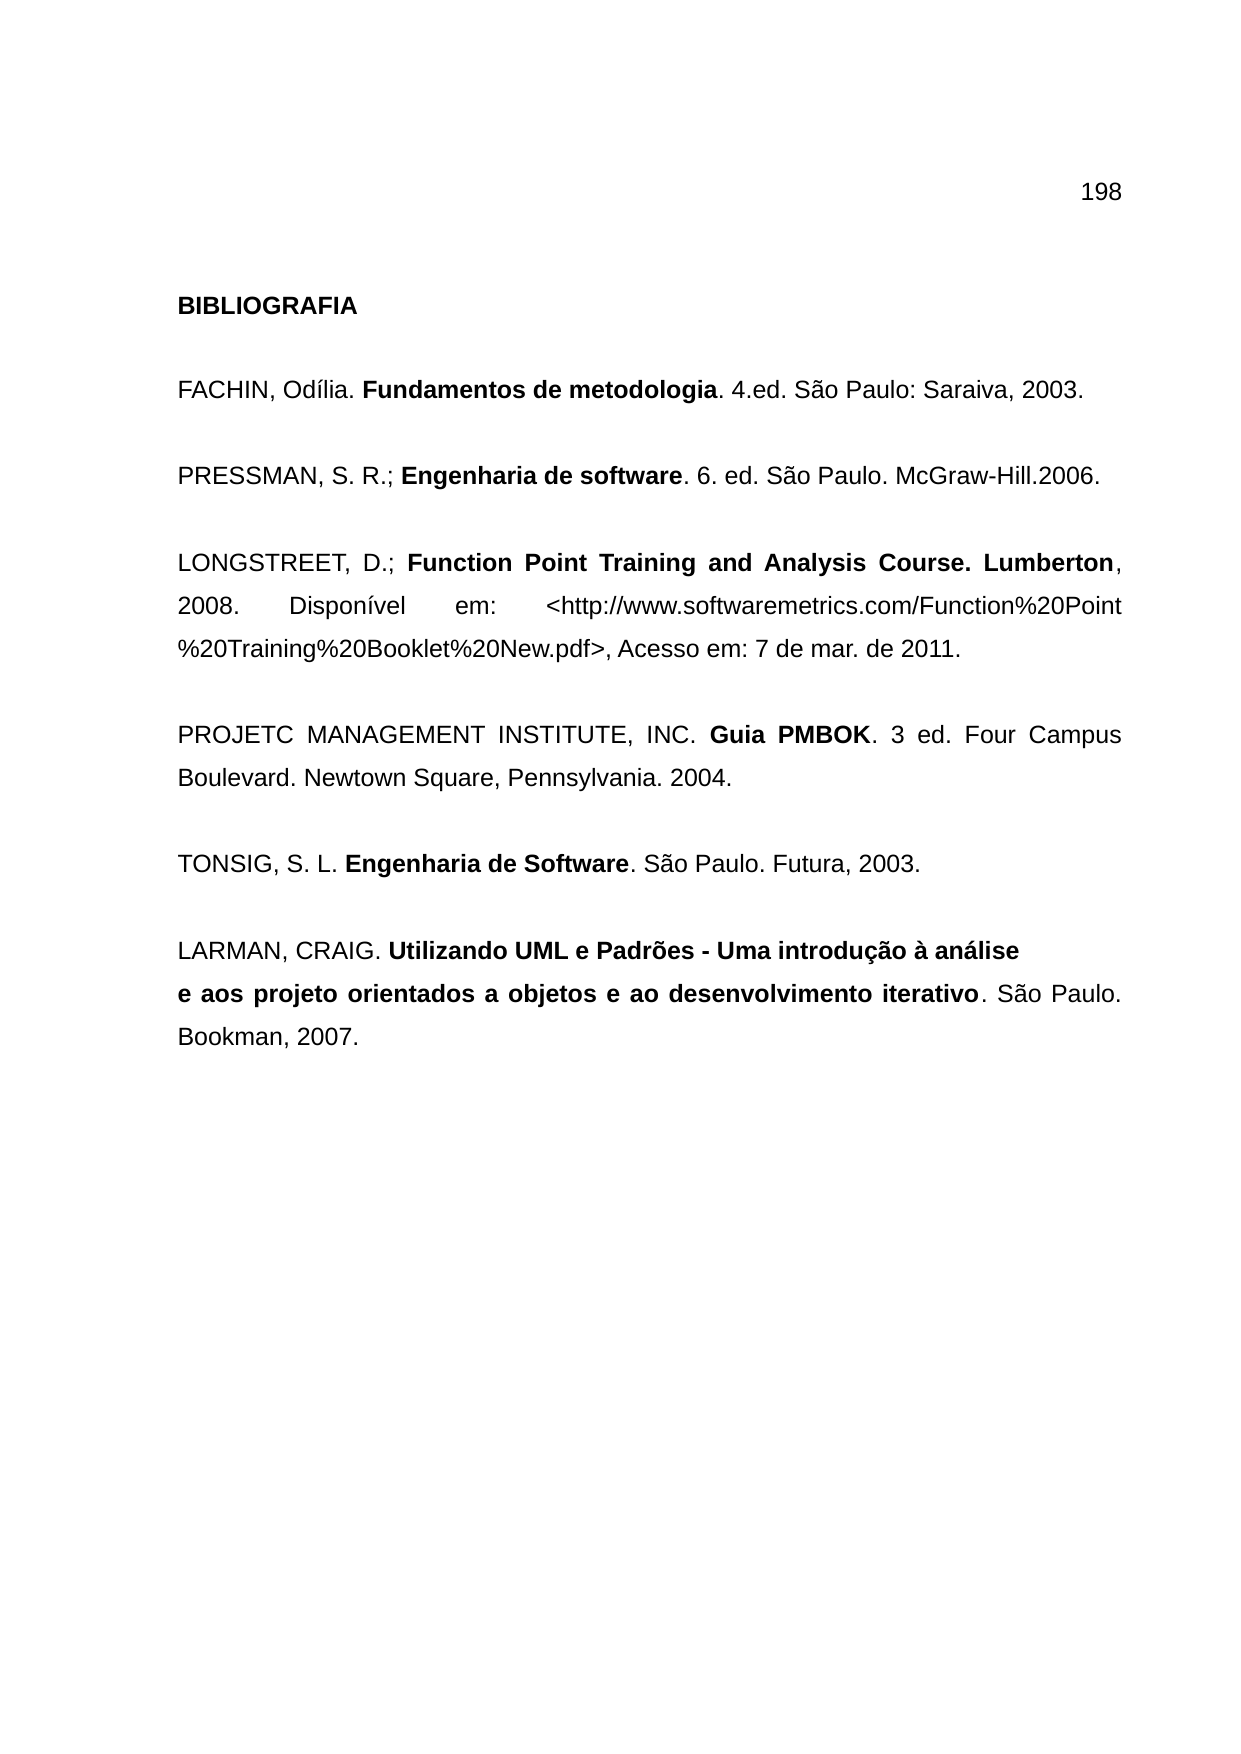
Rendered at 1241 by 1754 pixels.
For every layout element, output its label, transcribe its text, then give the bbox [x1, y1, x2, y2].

text e aos projeto orientados a objetos e ao desenvolvimento iterativo. São Paulo. Bookman, 2007. [177, 979, 1122, 1051]
text LONGSTREET, D.; Function Point Training and Analysis Course. Lumberton, 2008. Disponível em: <http://www.softwaremetrics.com/Function%20Point%20Training%20Booklet%20New.pdf>, Acesso em: 7 de mar. de 2011. [177, 548, 1122, 663]
text LARMAN, CRAIG. Utilizando UML e Padrões - Uma introdução à análise [177, 936, 1122, 964]
text TONSIG, S. L. Engenharia de Software. São Paulo. Futura, 2003. [177, 849, 1122, 878]
subtitle BIBLIOGRAFIA [177, 291, 1122, 319]
text PROJETC MANAGEMENT INSTITUTE, INC. Guia PMBOK. 3 ed. Four Campus Boulevard. Newtown Square, Pennsylvania. 2004. [177, 720, 1122, 792]
text PRESSMAN, S. R.; Engenharia de software. 6. ed. São Paulo. McGraw-Hill.2006. [177, 461, 1122, 490]
text FACHIN, Odília. Fundamentos de metodologia. 4.ed. São Paulo: Saraiva, 2003. [177, 375, 1122, 404]
